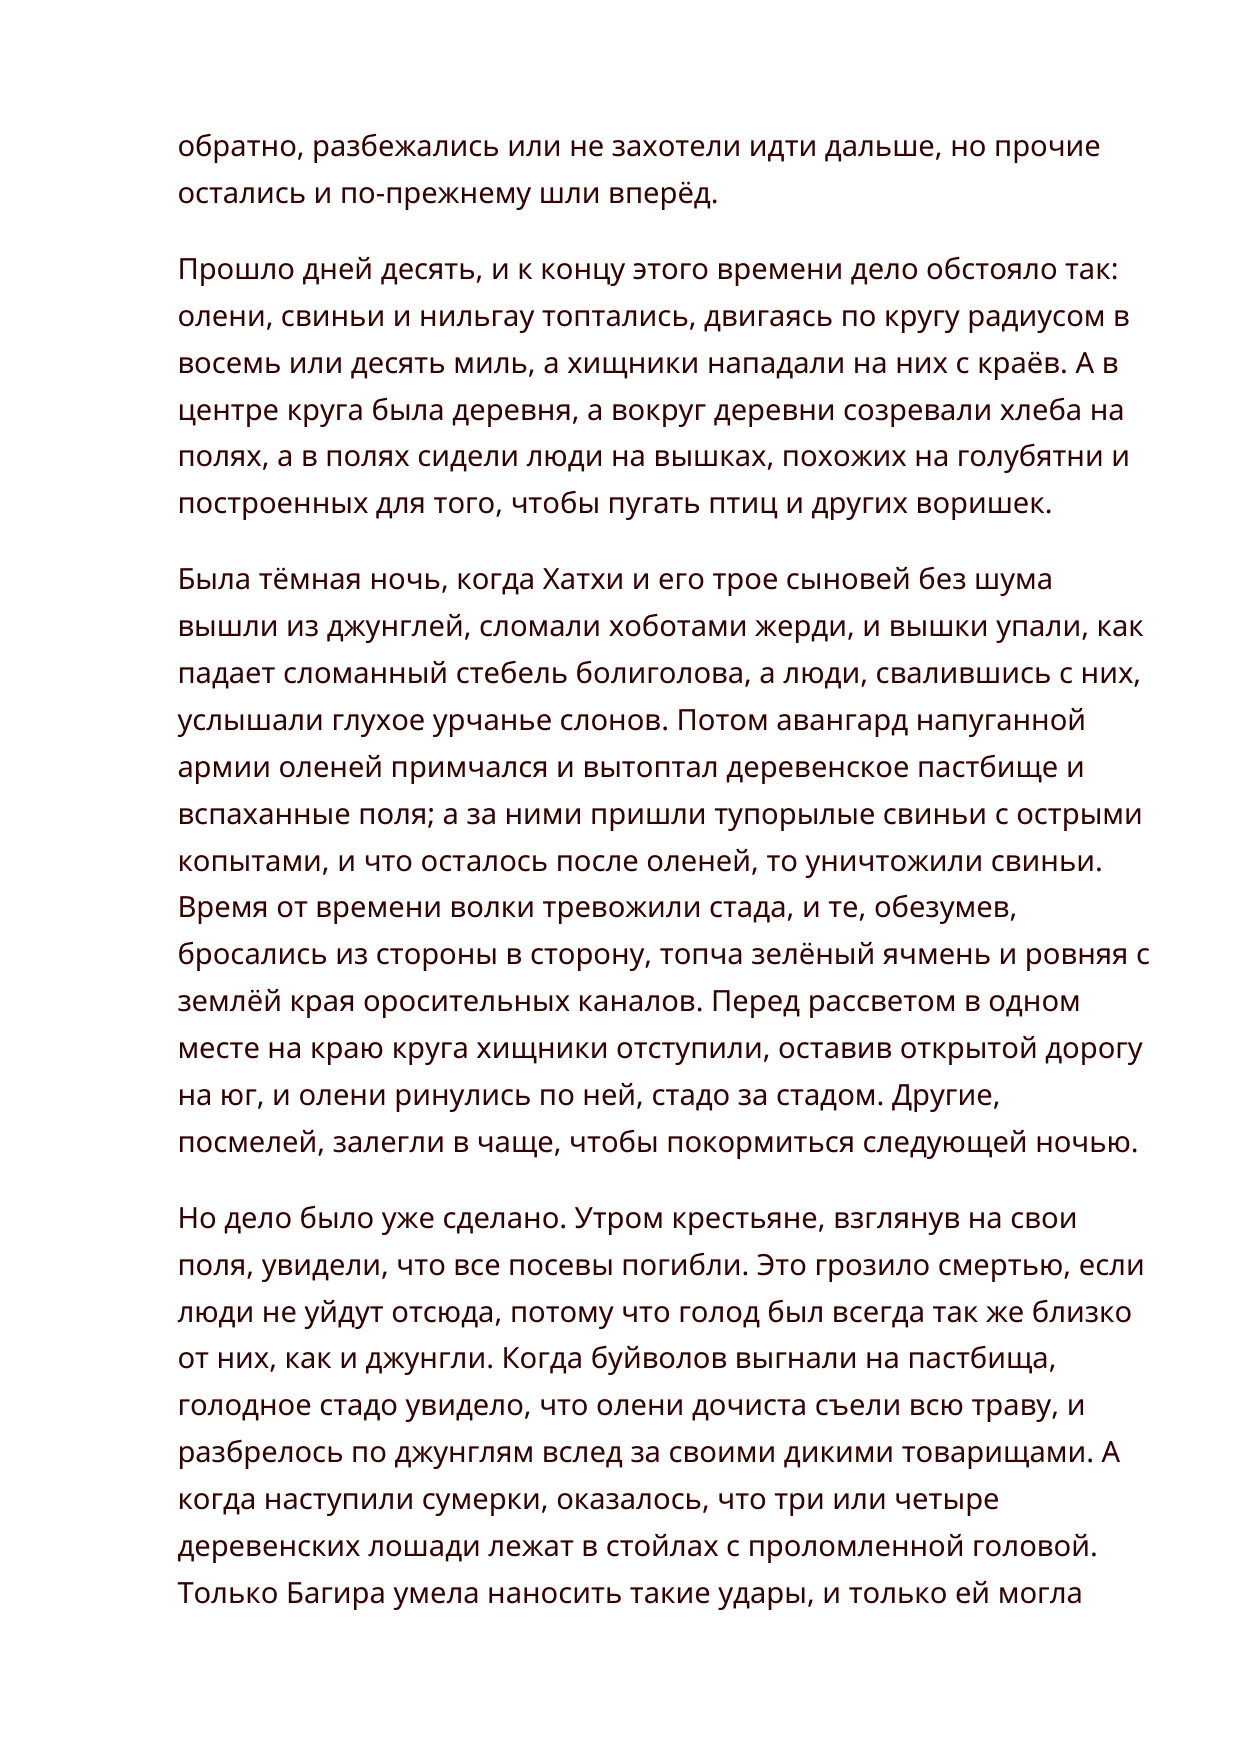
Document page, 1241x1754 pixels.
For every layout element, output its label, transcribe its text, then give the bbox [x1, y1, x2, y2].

text обратно, разбежались или не захотели идти дальше, но прочие остались и по-прежнему шли вперёд. [177, 118, 1152, 212]
text Была тёмная ночь, когда Хатхи и его трое сыновей без шума вышли из джунглей, сломали хоботами жерди, и вышки упали, как падает сломанный стебель болиголова, а люди, свалившись с них, услышали глухое урчанье слонов. Потом авангард напуганной армии оленей примчался и вытоптал деревенское пастбище и вспаханные поля; а за ними пришли тупорылые свиньи с острыми копытами, и что осталось после оленей, то уничтожили свиньи. Время от времени волки тревожили стада, и те, обезумев, бросались из стороны в сторону, топча зелёный ячмень и ровняя с землёй края оросительных каналов. Перед рассветом в одном месте на краю круга хищники отступили, оставив открытой дорогу на юг, и олени ринулись по ней, стадо за стадом. Другие, посмелей, залегли в чаще, чтобы покормиться следующей ночью. [177, 551, 1152, 1161]
text Прошло дней десять, и к концу этого времени дело обстояло так: олени, свиньи и нильгау топтались, двигаясь по кругу радиусом в восемь или десять миль, а хищники нападали на них с краёв. А в центре круга была деревня, а вокруг деревни созревали хлеба на полях, а в полях сидели люди на вышках, похожих на голубятни и построенных для того, чтобы пугать птиц и других воришек. [177, 241, 1152, 522]
text Но дело было уже сделано. Утром крестьяне, взглянув на свои поля, увидели, что все посевы погибли. Это грозило смертью, если люди не уйдут отсюда, потому что голод был всегда так же близко от них, как и джунгли. Когда буйволов выгнали на пастбища, голодное стадо увидело, что олени дочиста съели всю траву, и разбрелось по джунглям вслед за своими дикими товарищами. А когда наступили сумерки, оказалось, что три или четыре деревенских лошади лежат в стойлах с проломленной головой. Только Багира умела наносить такие удары, и только ей могла [177, 1190, 1152, 1612]
